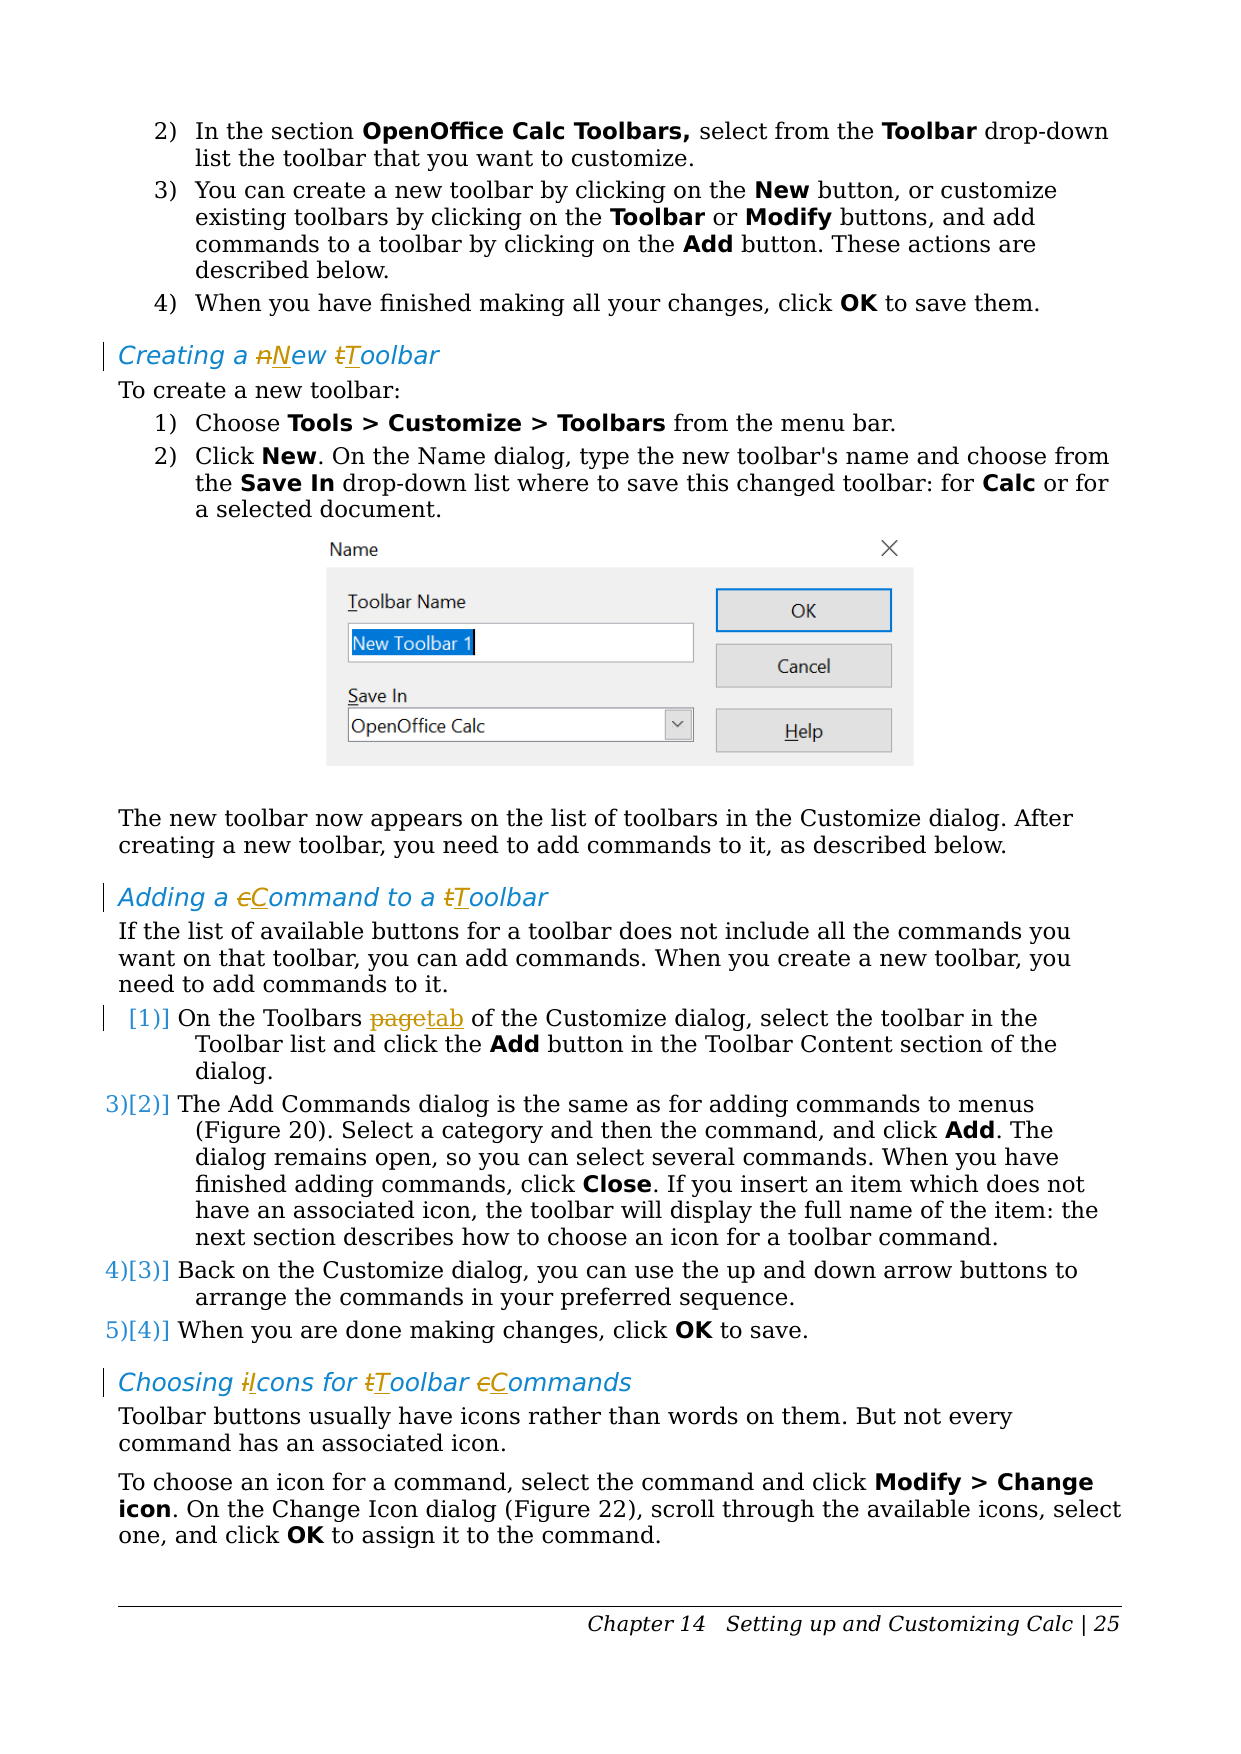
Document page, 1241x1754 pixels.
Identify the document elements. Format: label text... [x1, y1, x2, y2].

text To choose an icon for a command, select the command and click Modify > Change icon. On the Change Icon dialog (Figure 22), scroll through the available icons, select one, and click OK to assign it to the command. [118, 1469, 1122, 1549]
text The new toolbar now appears on the list of toolbars in the Customize dialog. After creating a new toolbar, you need to add commands to it, as described below. [118, 805, 1122, 858]
list To create a new toolbar: [118, 377, 1122, 404]
text Toolbar buttons usually have icons rather than words on them. But not every command has an associated icon. [118, 1403, 1122, 1457]
list On the Toolbars tab of the Customize dialog, select the toolbar in the Toolbar list and click the Add button in the Toolbar Content section of the dialog. [177, 1005, 1122, 1085]
list In the section OpenOffice Calc Toolbars, select from the Toolbar drop-down list the toolbar that you want to customize. [177, 118, 1122, 171]
subtitle Creating a New Toolbar [118, 342, 1122, 371]
list Choose Tools > Customize > Toolbars from the menu bar. [177, 410, 1122, 437]
list Back on the Customize dialog, you can use the up and down arrow buttons to arrange the commands in your preferred sequence. [177, 1257, 1122, 1311]
picture [326, 535, 914, 766]
list Click New. On the Name dialog, type the new toolbar's name and choose from the Save In drop-down list where to save this changed toolbar: for Calc or for a selected document. [177, 443, 1122, 523]
list When you have finished making all your changes, click OK to save them. [177, 291, 1122, 317]
subtitle Choosing Icons for Toolbar Commands [118, 1368, 1122, 1397]
list If the list of available buttons for a toolbar does not include all the commands you want on that toolbar, you can add commands. When you create a new toolbar, you need to add commands to it. [118, 918, 1122, 998]
list When you are done making changes, click OK to save. [177, 1317, 1122, 1343]
subtitle Adding a Command to a Toolbar [118, 883, 1122, 912]
list The Add Commands dialog is the same as for adding commands to menus (Figure 20). Select a category and then the command, and click Add. The dialog remains open, so you can select several commands. When you have finished adding commands, click Close. If you insert an item which does not have an associated icon, the toolbar will display the full name of the item: the next section describes how to choose an icon for a toolbar command. [177, 1091, 1122, 1251]
list You can create a new toolbar by clicking on the New button, or customize existing toolbars by clicking on the Toolbar or Modify buttons, and add commands to a toolbar by clicking on the Add button. These actions are described below. [177, 178, 1122, 284]
